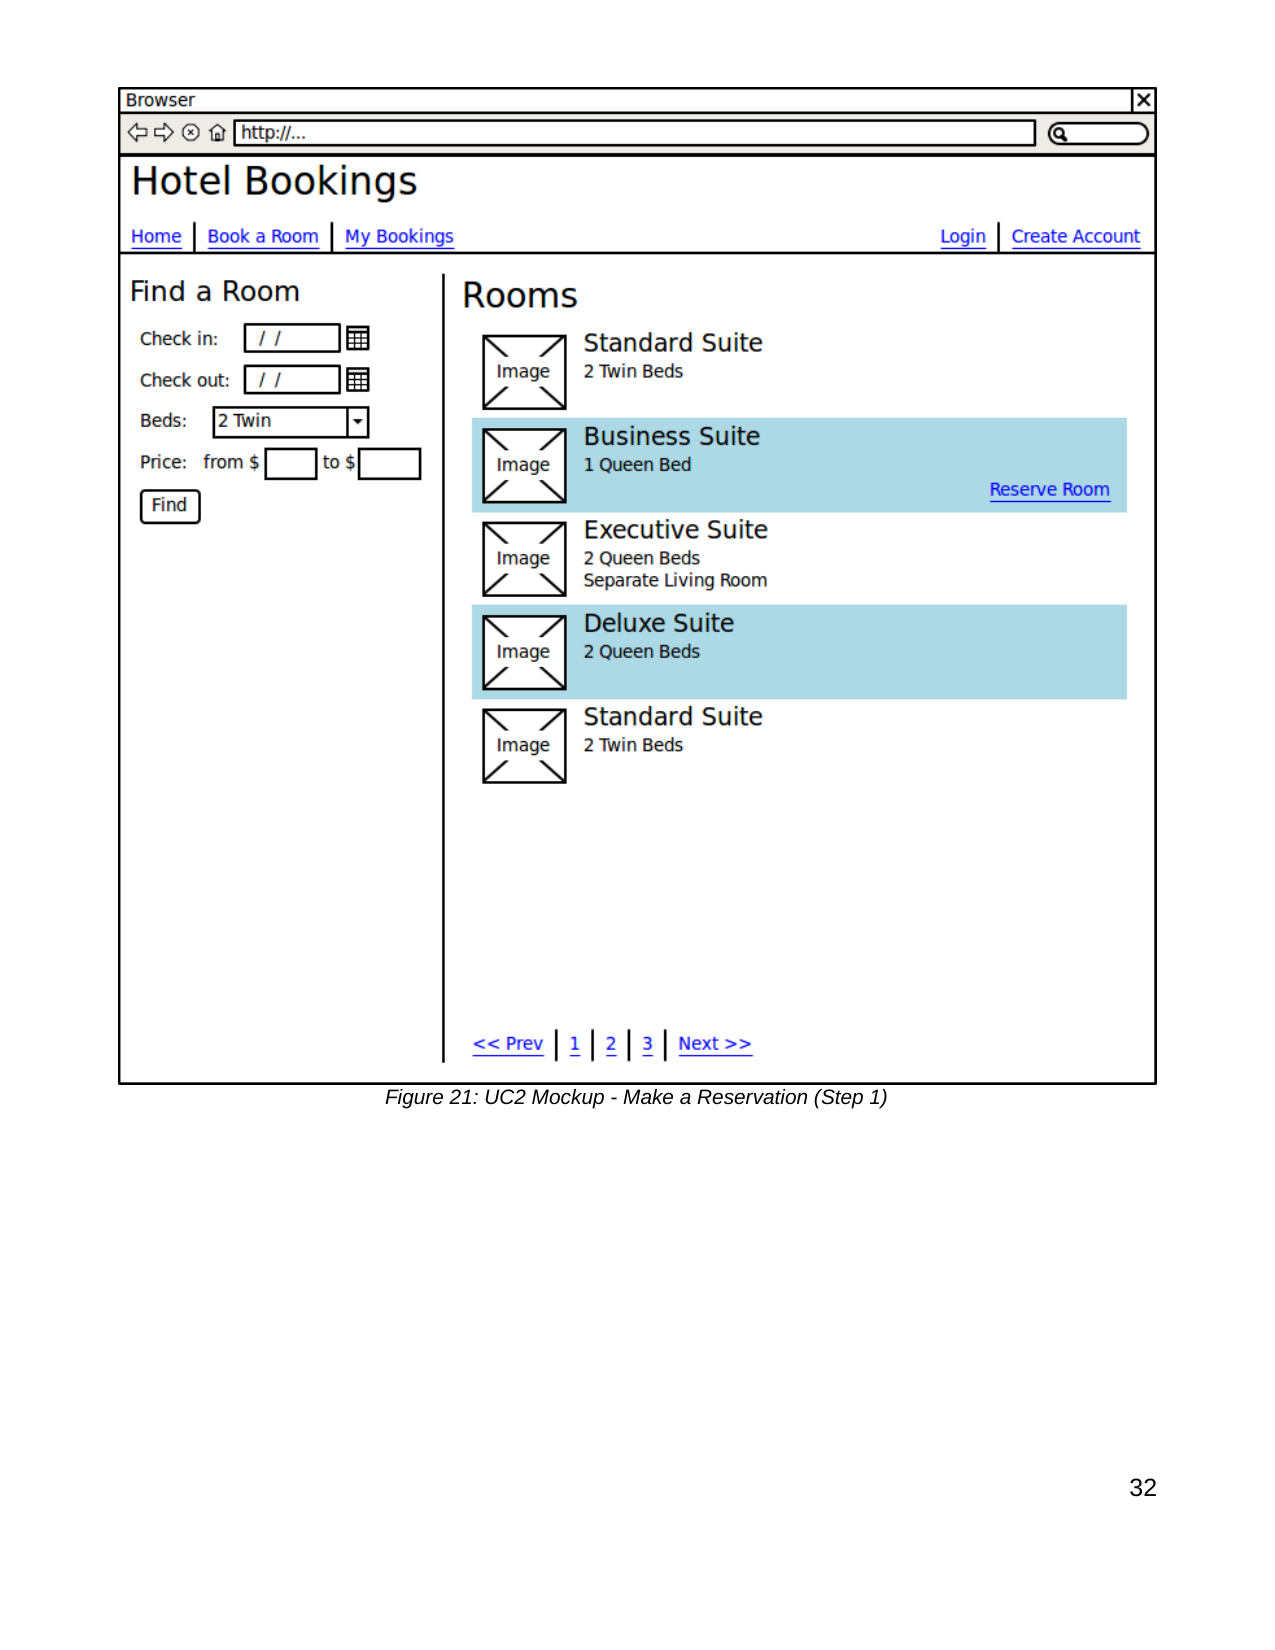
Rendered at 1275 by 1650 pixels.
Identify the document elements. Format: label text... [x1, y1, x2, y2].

picture [118, 87, 1157, 1085]
text Figure 21: UC2 Mockup - Make a Reservation (Step 1) [118, 1085, 1157, 1109]
